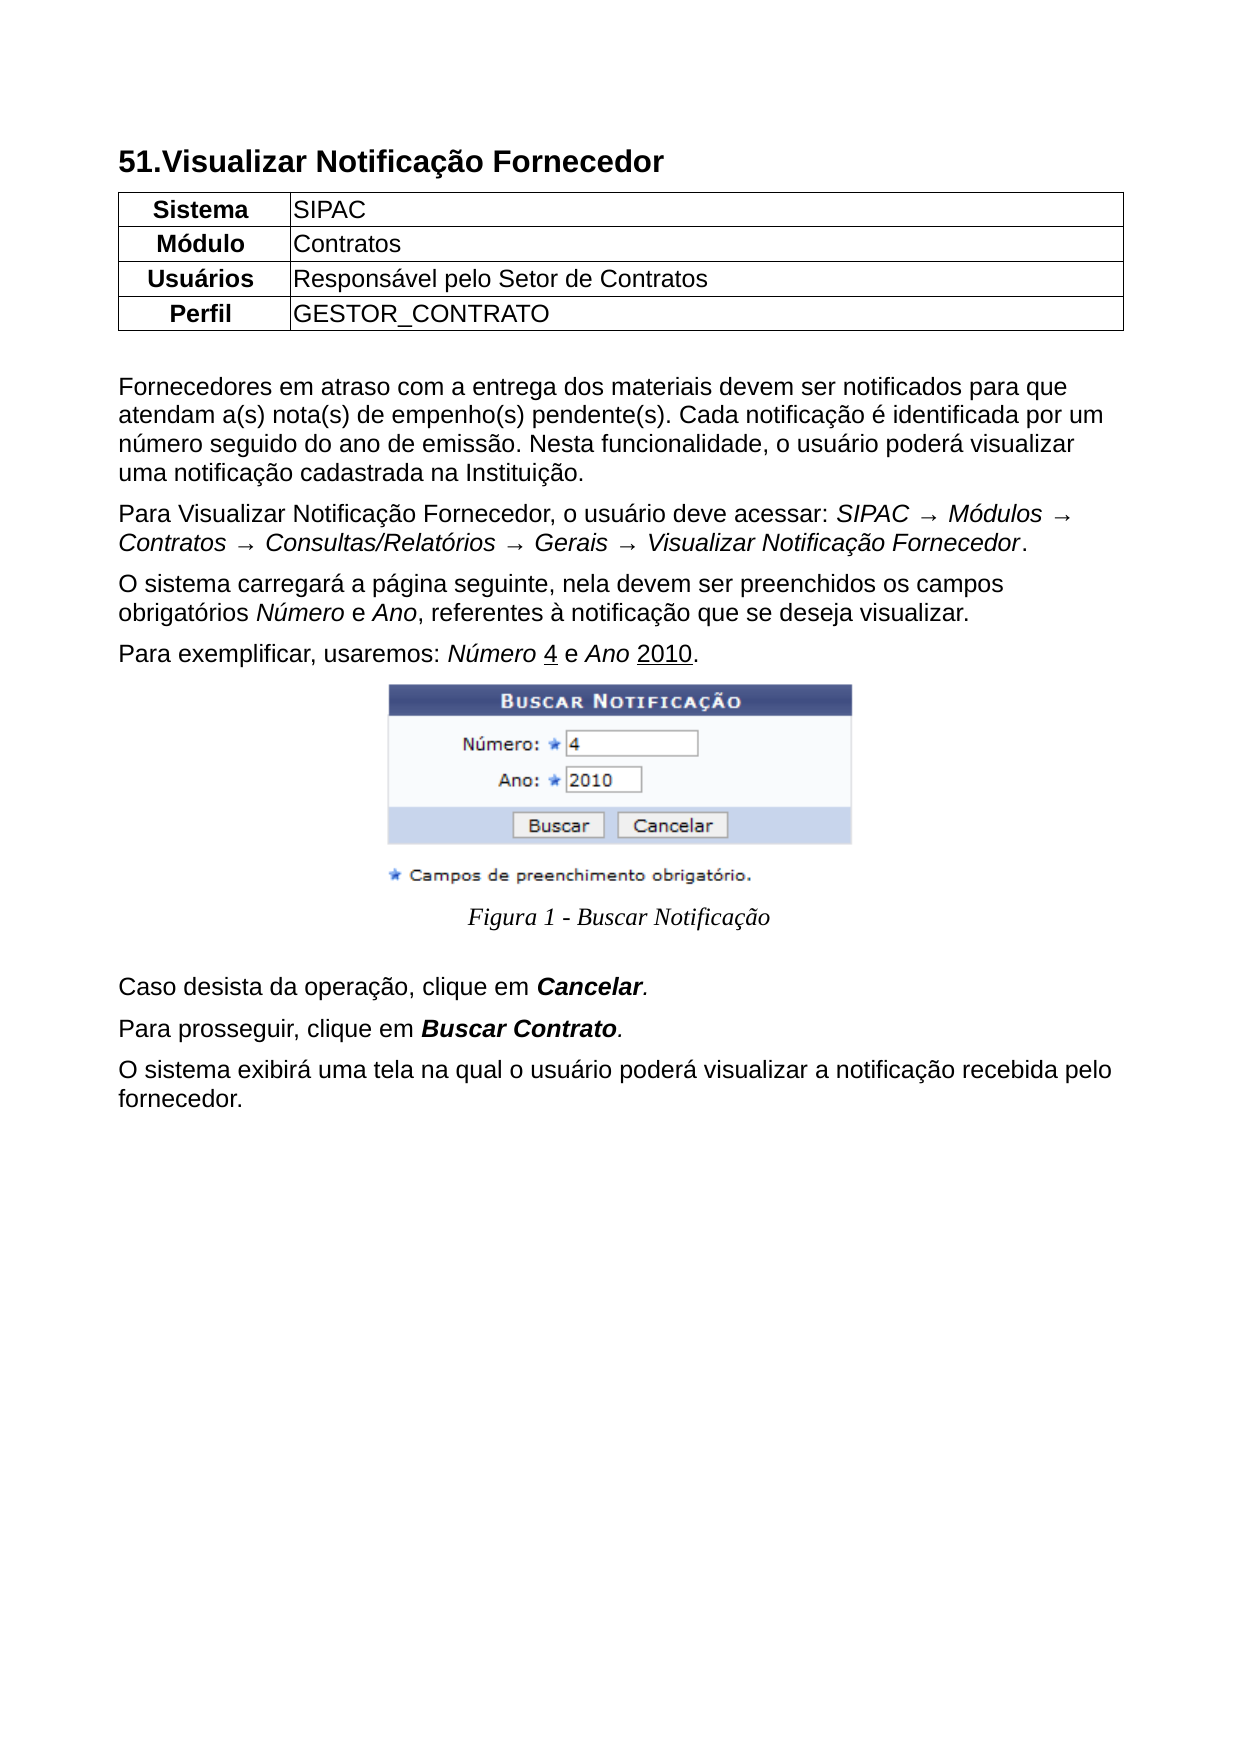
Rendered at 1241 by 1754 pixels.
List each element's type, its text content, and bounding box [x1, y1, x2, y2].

text Para prosseguir, clique em Buscar Contrato. [118, 1013, 1122, 1042]
text Fornecedores em atraso com a entrega dos materiais devem ser notificados para que atendam a(s) nota(s) de empenho(s) pendente(s). Cada notificação é identificada por um número seguido do ano de emissão. Nesta funcionalidade, o usuário poderá visualizar uma notificação cadastrada na Instituição. [118, 372, 1122, 487]
text O sistema exibirá uma tela na qual o usuário poderá visualizar a notificação recebida pelo fornecedor. [118, 1055, 1122, 1112]
table_cell Perfil [119, 297, 290, 330]
picture [383, 680, 857, 903]
subtitle 51.Visualizar Notificação Fornecedor [118, 143, 1122, 179]
table_header SIPAC [291, 193, 1123, 226]
table_header Sistema [119, 193, 290, 226]
text Para Visualizar Notificação Fornecedor, o usuário deve acessar: SIPAC → Módulos → Contratos → Consultas/Relatórios → Gerais → Visualizar Notificação Fornecedor. [118, 499, 1122, 557]
table_cell Usuários [119, 262, 290, 296]
text O sistema carregará a página seguinte, nela devem ser preenchidos os campos obrigatórios Número e Ano, referentes à notificação que se deseja visualizar. [118, 569, 1122, 627]
text Para exemplificar, usaremos: Número 4 e Ano 2010. [118, 639, 1122, 668]
text Figura 1 - Buscar Notificação [383, 903, 857, 931]
table_cell Contratos [291, 227, 1123, 261]
table_cell GESTOR_CONTRATO [291, 297, 1123, 330]
table_cell Responsável pelo Setor de Contratos [291, 262, 1123, 296]
table_cell Módulo [119, 227, 290, 261]
text Caso desista da operação, clique em Cancelar. [118, 972, 1122, 1001]
